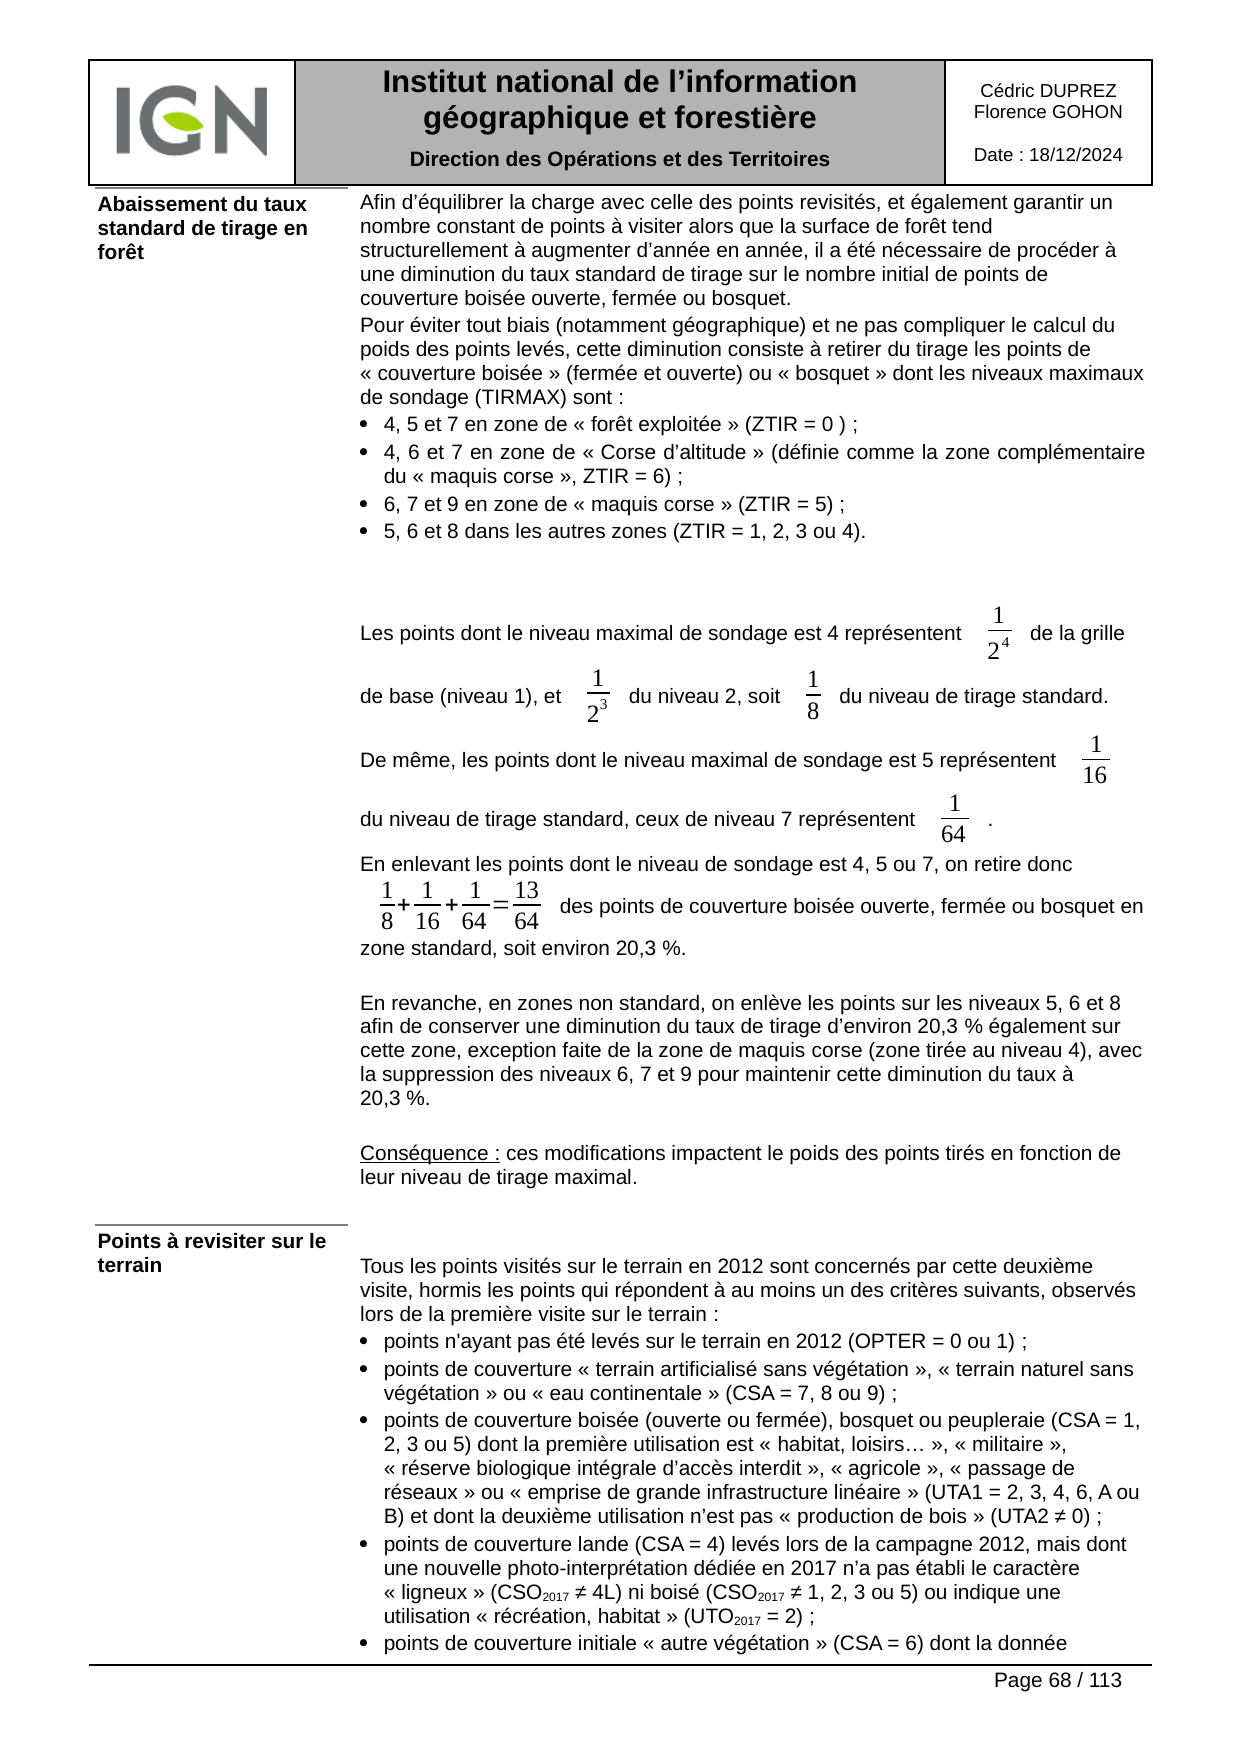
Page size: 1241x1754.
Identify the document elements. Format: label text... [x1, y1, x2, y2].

table_cell Points à revisiter sur le terrain [89, 1223, 354, 1661]
picture [91, 62, 293, 180]
table_cell Abaissement du taux standard de tirage en forêt [89, 186, 354, 1222]
table_cell Afin d’équilibrer la charge avec celle des points revisités, et également garantir un nombre constant de points à visiter alors que la surface de forêt tend structurellement à augmenter d’année en année, il a été nécessaire de procéder à une diminution du taux standard de tirage sur le nombre initial de points de couverture boisée ouverte, fermée ou bosquet. Pour éviter tout biais (notamment géographique) et ne pas compliquer le calcul du poids des points levés, cette diminution consiste à retirer du tirage les points de « couverture boisée » (fermée et ouverte) ou « bosquet » dont les niveaux maximaux de sondage (TIRMAX) sont : 4, 5 et 7 en zone de « forêt exploitée » (ZTIR = 0 ) ; 4, 6 et 7 en zone de « Corse d’altitude » (définie comme la zone complémentaire du « maquis corse », ZTIR = 6) ; 6, 7 et 9 en zone de « maquis corse » (ZTIR = 5) ; 5, 6 et 8 dans les autres zones (ZTIR = 1, 2, 3 ou 4). Les points dont le niveau maximal de sondage est 4 représentent de la grille de base (niveau 1), et du niveau 2, soit du niveau de tirage standard. De même, les points dont le niveau maximal de sondage est 5 représentent du niveau de tirage standard, ceux de niveau 7 représentent . En enlevant les points dont le niveau de sondage est 4, 5 ou 7, on retire donc des points de couverture boisée ouverte, fermée ou bosquet en zone standard, soit environ 20,3 %. En revanche, en zones non standard, on enlève les points sur les niveaux 5, 6 et 8 afin de conserver une diminution du taux de tirage d’environ 20,3 % également sur cette zone, exception faite de la zone de maquis corse (zone tirée au niveau 4), avec la suppression des niveaux 6, 7 et 9 pour maintenir cette diminution du taux à 20,3 %. Conséquence : ces modifications impactent le poids des points tirés en fonction de leur niveau de tirage maximal. [354, 186, 1152, 1222]
table_cell Tous les points visités sur le terrain en 2012 sont concernés par cette deuxième visite, hormis les points qui répondent à au moins un des critères suivants, observés lors de la première visite sur le terrain : points n'ayant pas été levés sur le terrain en 2012 (OPTER = 0 ou 1) ; points de couverture « terrain artificialisé sans végétation », « terrain naturel sans végétation » ou « eau continentale » (CSA = 7, 8 ou 9) ; points de couverture boisée (ouverte ou fermée), bosquet ou peupleraie (CSA = 1, 2, 3 ou 5) dont la première utilisation est « habitat, loisirs… », « militaire », « réserve biologique intégrale d’accès interdit », « agricole », « passage de réseaux » ou « emprise de grande infrastructure linéaire » (UTA1 = 2, 3, 4, 6, A ou B) et dont la deuxième utilisation n’est pas « production de bois » (UTA2 ≠ 0) ; points de couverture lande (CSA = 4) levés lors de la campagne 2012, mais dont une nouvelle photo-interprétation dédiée en 2017 n’a pas établi le caractère « ligneux » (CSO2017 ≠ 4L) ni boisé (CSO2017 ≠ 1, 2, 3 ou 5) ou indique une utilisation « récréation, habitat » (UTO2017 = 2) ; points de couverture initiale « autre végétation » (CSA = 6) dont la donnée [354, 1223, 1152, 1661]
